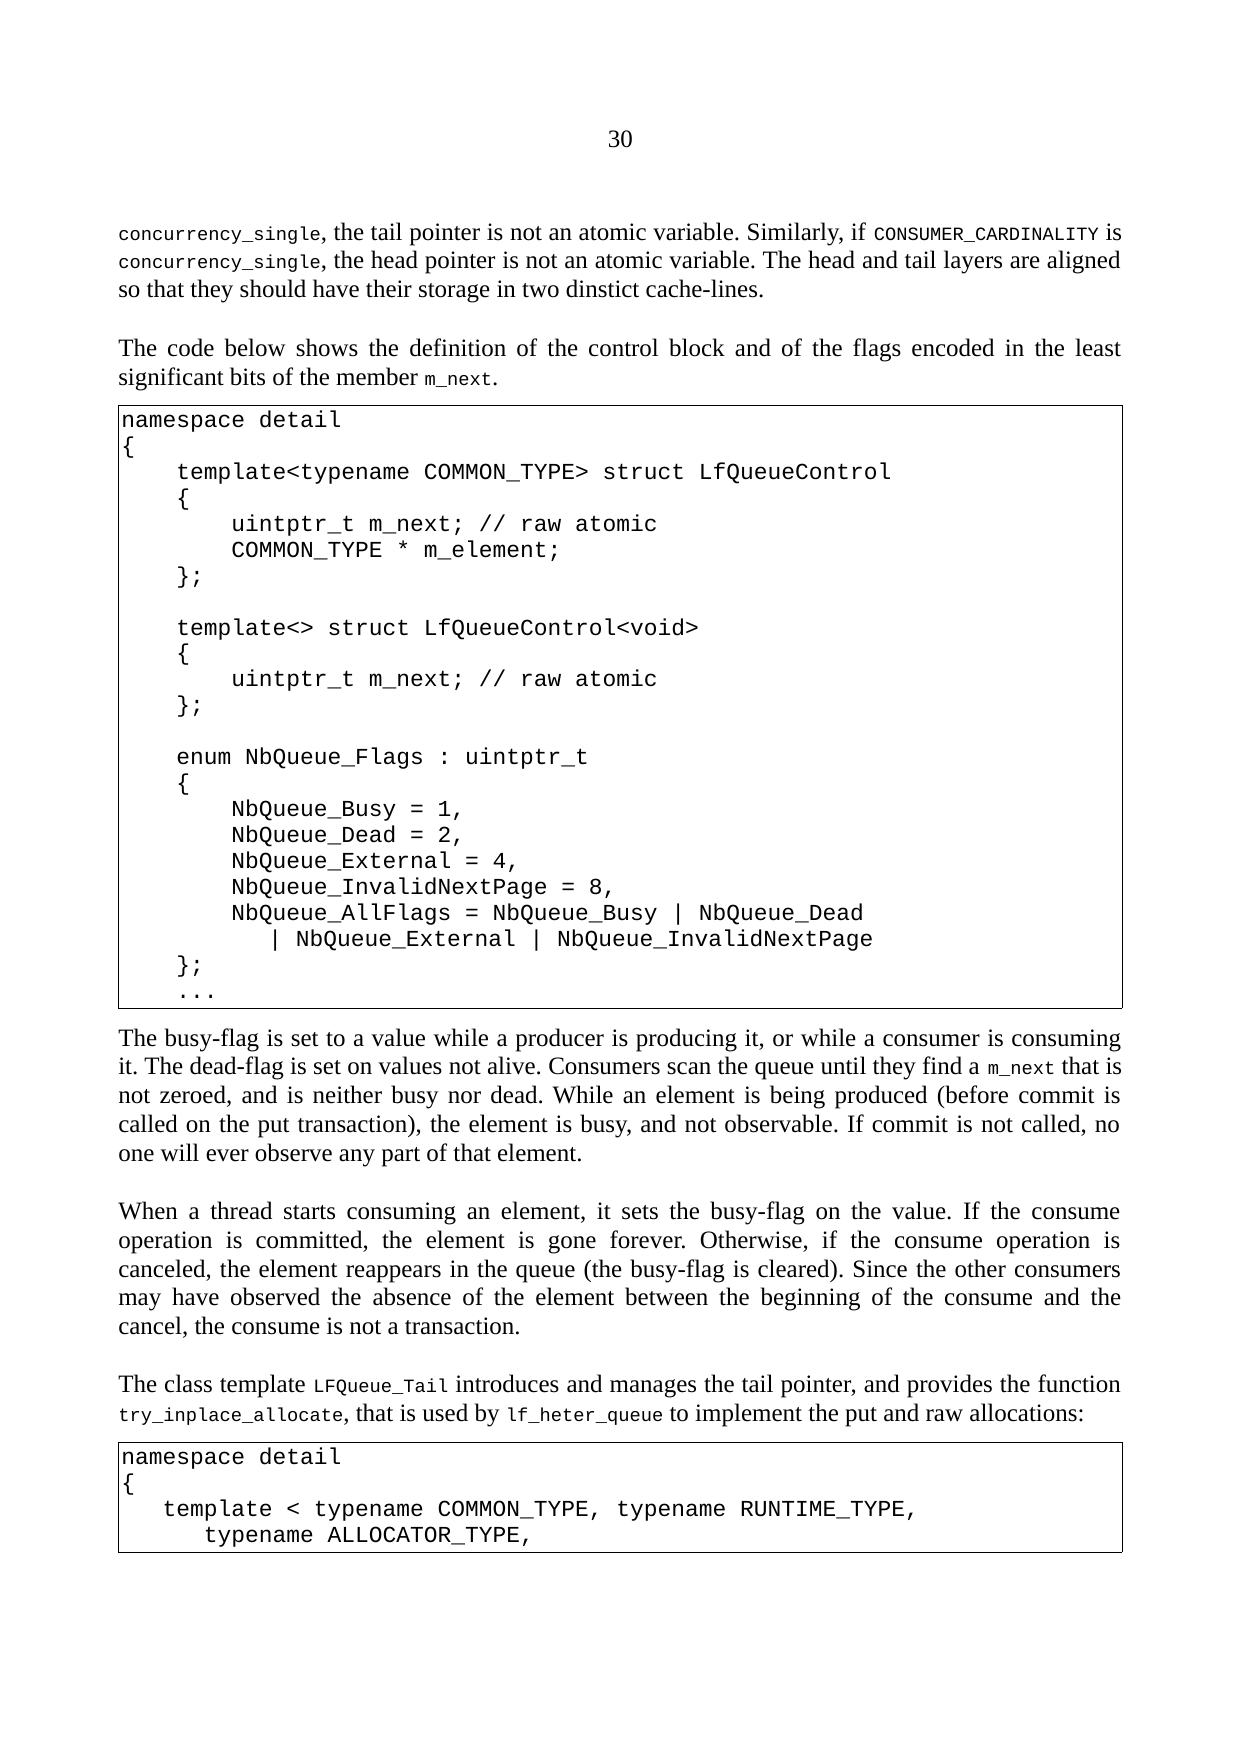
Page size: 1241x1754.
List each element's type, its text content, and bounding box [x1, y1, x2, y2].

text | NbQueue_External | NbQueue_InvalidNextPage [119, 924, 1122, 950]
text template<typename COMMON_TYPE> struct LfQueueControl [119, 457, 1122, 483]
text The class template LFQueue_Tail introduces and manages the tail pointer, and provides the function try_inplace_allocate, that is used by lf_heter_queue to implement the put and raw allocations: [118, 1369, 1122, 1427]
text { [119, 431, 1122, 457]
text ... [119, 976, 1122, 1008]
text template < typename COMMON_TYPE, typename RUNTIME_TYPE, [119, 1494, 1122, 1520]
text NbQueue_Busy = 1, [119, 794, 1122, 820]
text { [119, 483, 1122, 509]
text NbQueue_InvalidNextPage = 8, [119, 872, 1122, 898]
text { [119, 1468, 1122, 1494]
text { [119, 768, 1122, 794]
text }; [119, 950, 1122, 976]
text NbQueue_AllFlags = NbQueue_Busy | NbQueue_Dead [119, 898, 1122, 924]
text typename ALLOCATOR_TYPE, [119, 1520, 1122, 1552]
text COMMON_TYPE * m_element; [119, 535, 1122, 561]
text The busy-flag is set to a value while a producer is producing it, or while a consumer is consuming it. The dead-flag is set on values not alive. Consumers scan the queue until they find a m_next that is not zeroed, and is neither busy nor dead. While an element is being produced (before commit is called on the put transaction), the element is busy, and not observable. If commit is not called, no one will ever observe any part of that element. [118, 1023, 1122, 1167]
text The code below shows the definition of the control block and of the flags encoded in the least significant bits of the member m_next. [118, 333, 1122, 391]
text NbQueue_External = 4, [119, 846, 1122, 872]
text }; [119, 561, 1122, 590]
text namespace detail [119, 1443, 1122, 1468]
text uintptr_t m_next; // raw atomic [119, 509, 1122, 535]
text NbQueue_Dead = 2, [119, 820, 1122, 846]
text uintptr_t m_next; // raw atomic [119, 665, 1122, 691]
text { [119, 639, 1122, 665]
text }; [119, 691, 1122, 719]
text namespace detail [119, 406, 1122, 431]
text concurrency_single, the tail pointer is not an atomic variable. Similarly, if CONSUMER_CARDINALITY is concurrency_single, the head pointer is not an atomic variable. The head and tail layers are aligned so that they should have their storage in two dinstict cache-lines. [118, 217, 1122, 303]
text template<> struct LfQueueControl<void> [119, 613, 1122, 639]
text enum NbQueue_Flags : uintptr_t [119, 742, 1122, 768]
text When a thread starts consuming an element, it sets the busy-flag on the value. If the consume operation is committed, the element is gone forever. Otherwise, if the consume operation is canceled, the element reappears in the queue (the busy-flag is cleared). Since the other consumers may have observed the absence of the element between the beginning of the consume and the cancel, the consume is not a transaction. [118, 1196, 1122, 1340]
